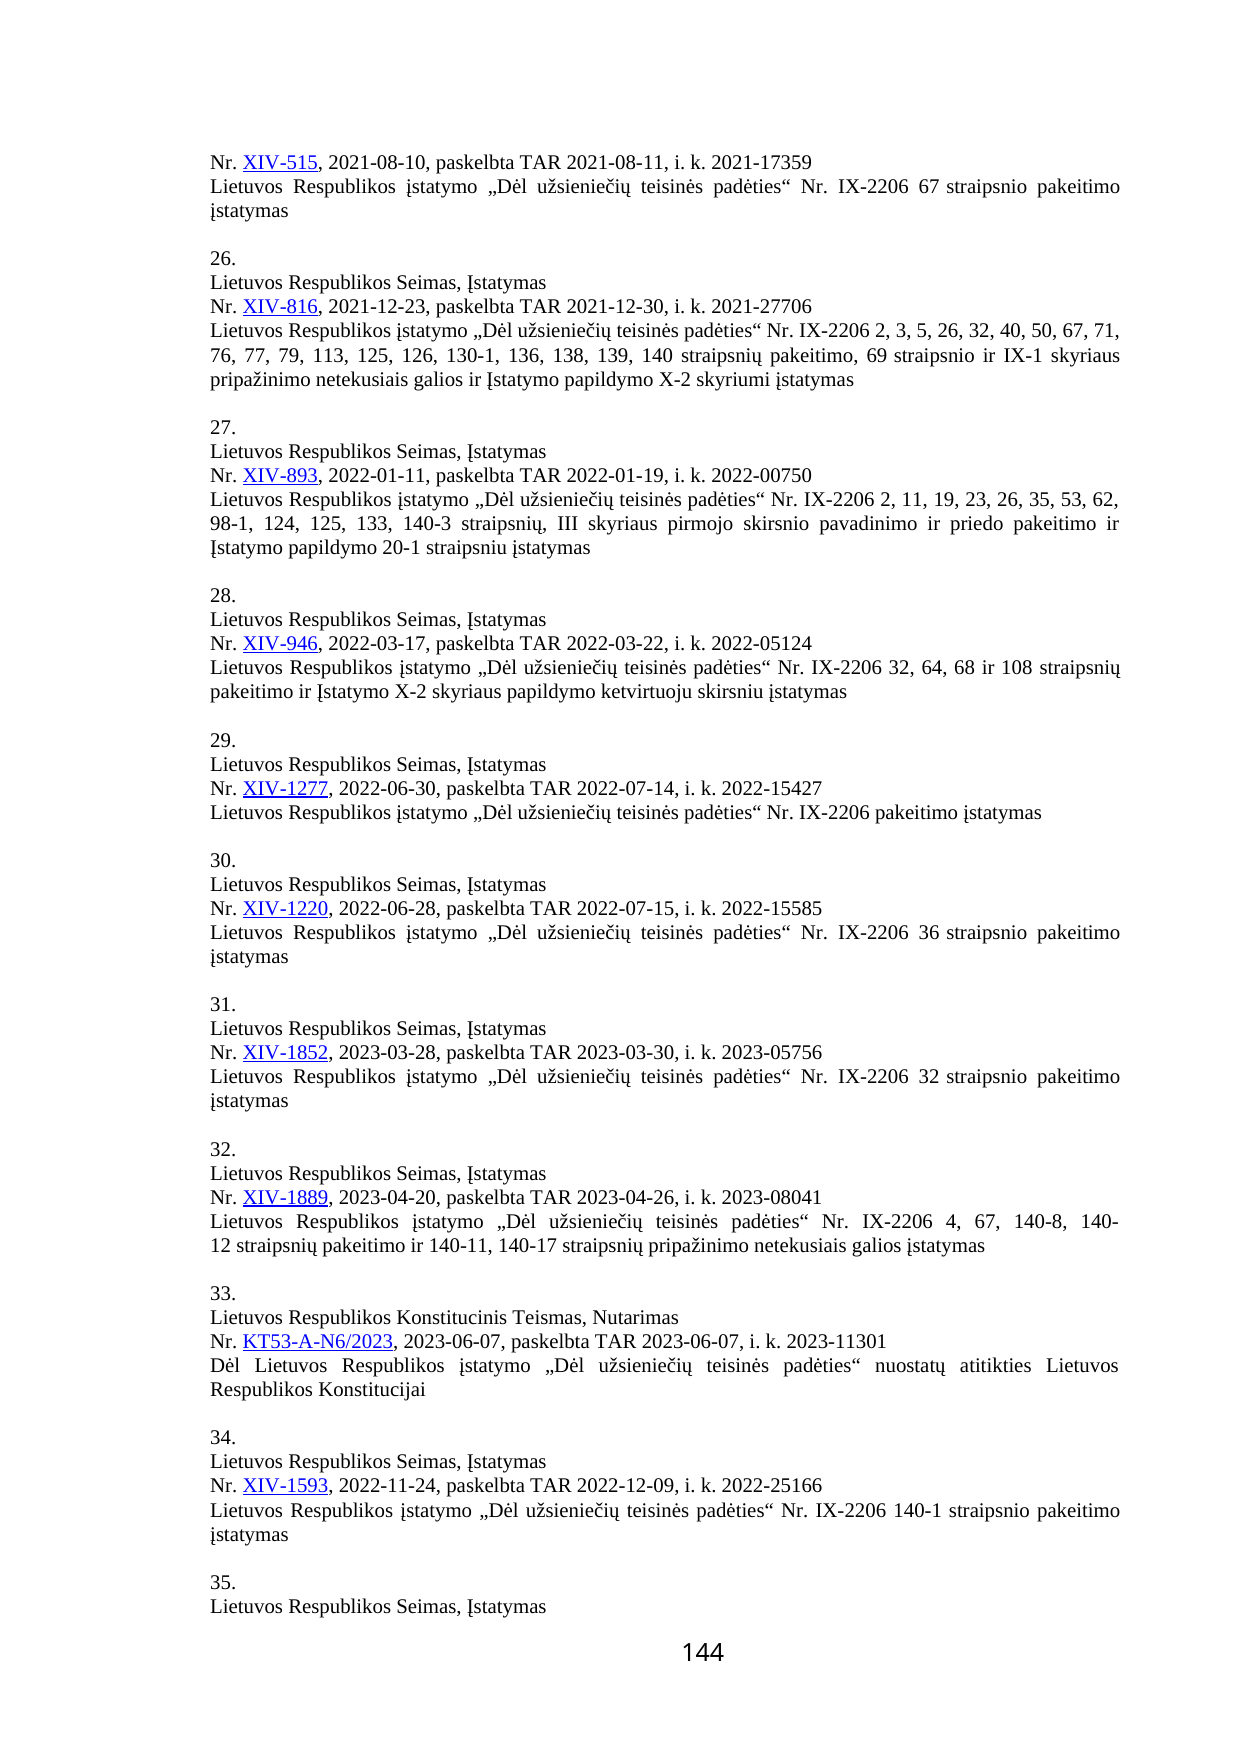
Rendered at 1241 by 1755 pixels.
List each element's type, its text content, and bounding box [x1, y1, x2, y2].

text Dėl Lietuvos Respublikos įstatymo „Dėl užsieniečių teisinės padėties“ nuostatų atitikties Lietuvos Respublikos Konstitucijai [210, 1353, 1120, 1401]
text Lietuvos Respublikos įstatymo „Dėl užsieniečių teisinės padėties“ Nr. IX-2206 pakeitimo įstatymas [210, 800, 1120, 824]
text Lietuvos Respublikos įstatymo „Dėl užsieniečių teisinės padėties“ Nr. IX-2206 2, 3, 5, 26, 32, 40, 50, 67, 71, 76, 77, 79, 113, 125, 126, 130-1, 136, 138, 139, 140 straipsnių pakeitimo, 69 straipsnio ir IX-1 skyriaus pripažinimo netekusiais galios ir Įstatymo papildymo X-2 skyriumi įstatymas [210, 318, 1120, 391]
text Lietuvos Respublikos Seimas, Įstatymas [210, 1594, 1120, 1618]
text Lietuvos Respublikos Seimas, Įstatymas [210, 1161, 1120, 1185]
text Lietuvos Respublikos Seimas, Įstatymas [210, 752, 1120, 776]
text Lietuvos Respublikos įstatymo „Dėl užsieniečių teisinės padėties“ Nr. IX-2206 4, 67, 140-8, 140-12 straipsnių pakeitimo ir 140-11, 140-17 straipsnių pripažinimo netekusiais galios įstatymas [210, 1209, 1120, 1257]
text Lietuvos Respublikos įstatymo „Dėl užsieniečių teisinės padėties“ Nr. IX-2206 32, 64, 68 ir 108 straipsnių pakeitimo ir Įstatymo X-2 skyriaus papildymo ketvirtuoju skirsniu įstatymas [210, 655, 1120, 703]
text Nr. XIV-1220, 2022-06-28, paskelbta TAR 2022-07-15, i. k. 2022-15585 [210, 896, 1120, 920]
text 31. [210, 992, 1120, 1016]
text Nr. XIV-1277, 2022-06-30, paskelbta TAR 2022-07-14, i. k. 2022-15427 [210, 776, 1120, 800]
text Lietuvos Respublikos įstatymo „Dėl užsieniečių teisinės padėties“ Nr. IX-2206 140-1 straipsnio pakeitimo įstatymas [210, 1497, 1120, 1546]
text 29. [210, 727, 1120, 752]
text Lietuvos Respublikos Seimas, Įstatymas [210, 872, 1120, 896]
text Nr. XIV-1593, 2022-11-24, paskelbta TAR 2022-12-09, i. k. 2022-25166 [210, 1473, 1120, 1497]
text 33. [210, 1281, 1120, 1305]
text 34. [210, 1425, 1120, 1449]
text Lietuvos Respublikos Konstitucinis Teismas, Nutarimas [210, 1305, 1120, 1329]
text Lietuvos Respublikos įstatymo „Dėl užsieniečių teisinės padėties“ Nr. IX-2206 2, 11, 19, 23, 26, 35, 53, 62, 98-1, 124, 125, 133, 140-3 straipsnių, III skyriaus pirmojo skirsnio pavadinimo ir priedo pakeitimo ir Įstatymo papildymo 20-1 straipsniu įstatymas [210, 487, 1120, 559]
text Nr. XIV-816, 2021-12-23, paskelbta TAR 2021-12-30, i. k. 2021-27706 [210, 294, 1120, 318]
text Lietuvos Respublikos įstatymo „Dėl užsieniečių teisinės padėties“ Nr. IX-2206 67 straipsnio pakeitimo įstatymas [210, 174, 1120, 222]
text Nr. KT53-A-N6/2023, 2023-06-07, paskelbta TAR 2023-06-07, i. k. 2023-11301 [210, 1329, 1120, 1353]
text 27. [210, 415, 1120, 439]
text 28. [210, 583, 1120, 607]
text Lietuvos Respublikos Seimas, Įstatymas [210, 1449, 1120, 1473]
text Lietuvos Respublikos Seimas, Įstatymas [210, 1016, 1120, 1040]
text Lietuvos Respublikos įstatymo „Dėl užsieniečių teisinės padėties“ Nr. IX-2206 32 straipsnio pakeitimo įstatymas [210, 1064, 1120, 1112]
text 32. [210, 1137, 1120, 1161]
text 30. [210, 848, 1120, 872]
text 35. [210, 1570, 1120, 1594]
text Nr. XIV-946, 2022-03-17, paskelbta TAR 2022-03-22, i. k. 2022-05124 [210, 631, 1120, 655]
text Lietuvos Respublikos Seimas, Įstatymas [210, 439, 1120, 463]
text Nr. XIV-1852, 2023-03-28, paskelbta TAR 2023-03-30, i. k. 2023-05756 [210, 1040, 1120, 1064]
text Lietuvos Respublikos įstatymo „Dėl užsieniečių teisinės padėties“ Nr. IX-2206 36 straipsnio pakeitimo įstatymas [210, 920, 1120, 968]
text Nr. XIV-1889, 2023-04-20, paskelbta TAR 2023-04-26, i. k. 2023-08041 [210, 1185, 1120, 1209]
text 26. [210, 246, 1120, 270]
text Lietuvos Respublikos Seimas, Įstatymas [210, 607, 1120, 631]
text Nr. XIV-893, 2022-01-11, paskelbta TAR 2022-01-19, i. k. 2022-00750 [210, 463, 1120, 487]
text Lietuvos Respublikos Seimas, Įstatymas [210, 270, 1120, 294]
text Nr. XIV-515, 2021-08-10, paskelbta TAR 2021-08-11, i. k. 2021-17359 [210, 150, 1120, 174]
